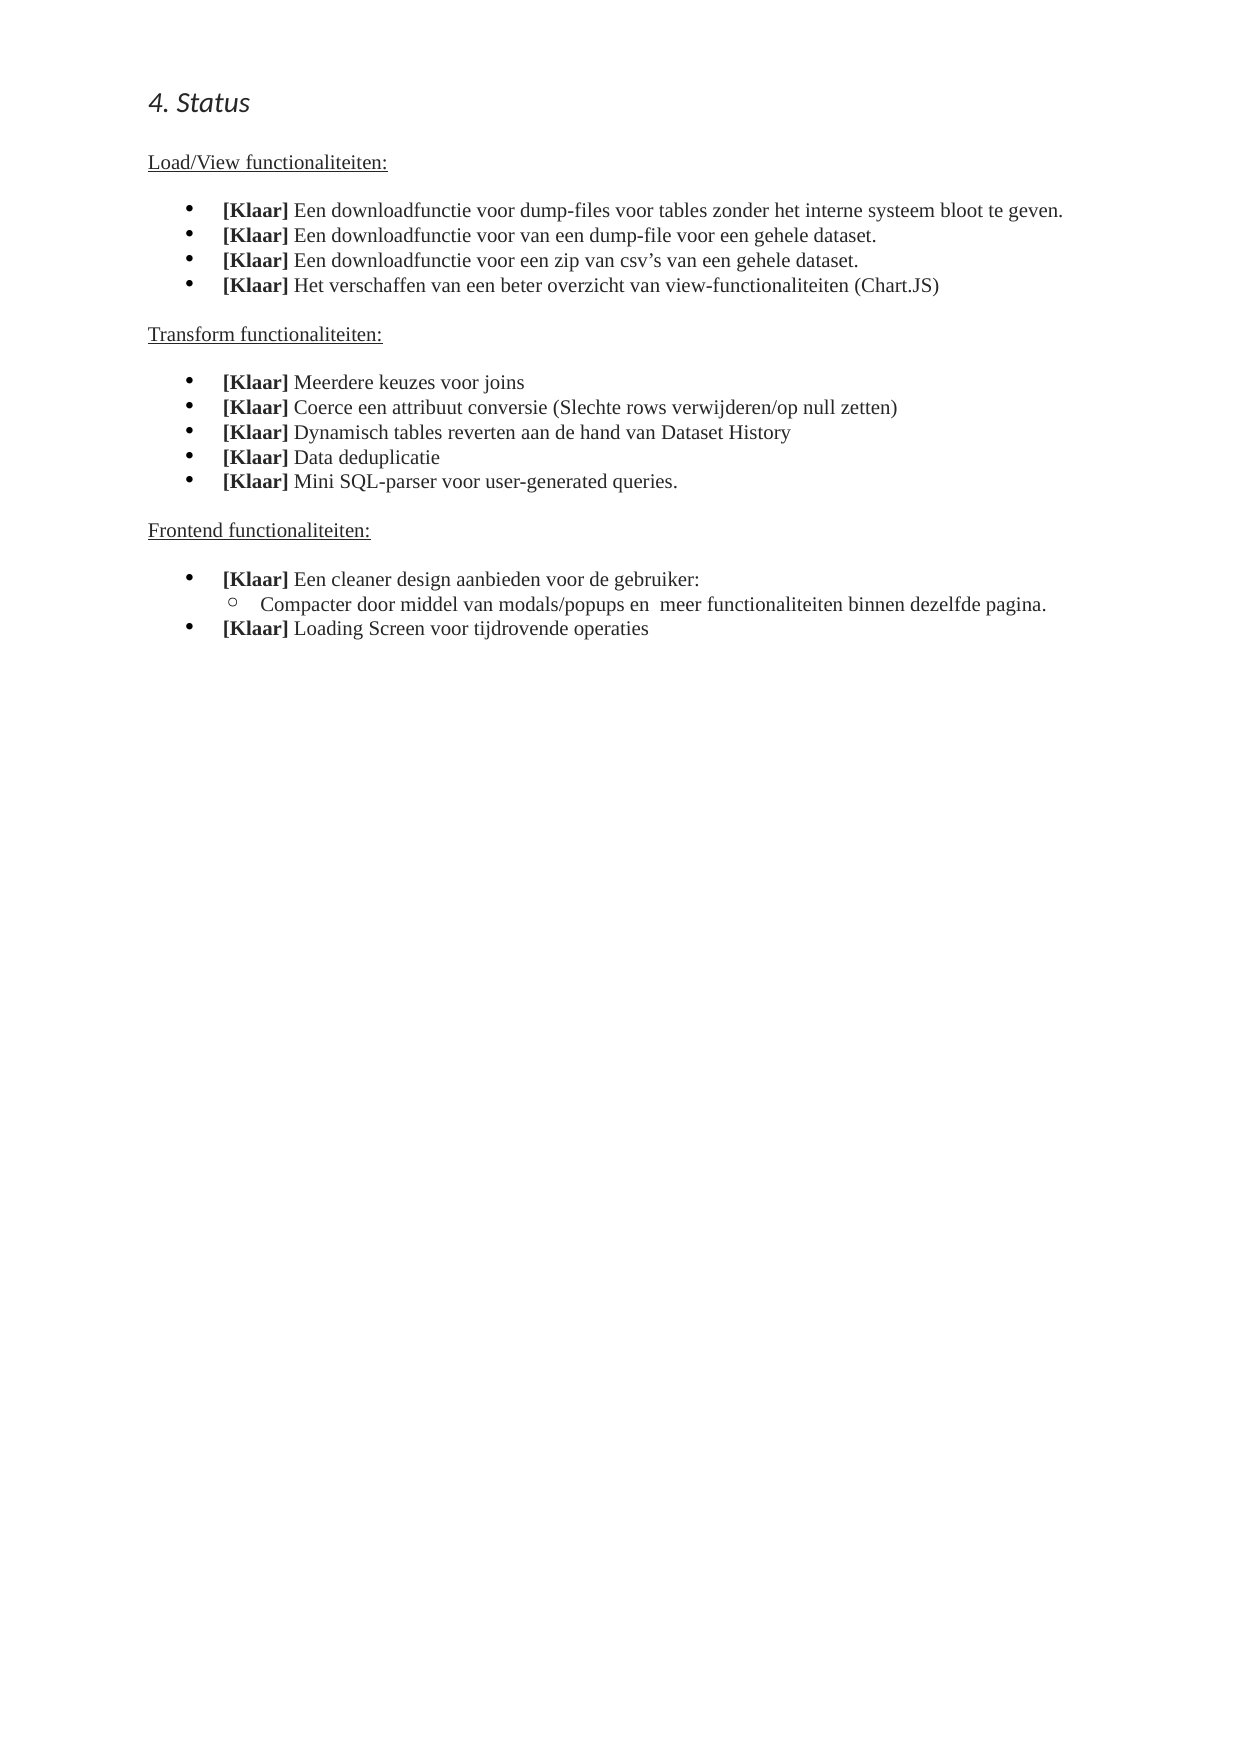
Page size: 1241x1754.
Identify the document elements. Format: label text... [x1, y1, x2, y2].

list [Klaar] Een downloadfunctie voor van een dump-file voor een gehele dataset. [185, 223, 1093, 248]
list [Klaar] Een downloadfunctie voor een zip van csv’s van een gehele dataset. [185, 248, 1093, 273]
list Compacter door middel van modals/popups en meer functionaliteiten binnen dezelfde pagina. [223, 591, 1093, 616]
text Load/View functionaliteiten: [148, 150, 1093, 174]
subtitle 4. Status [148, 84, 1093, 120]
list [Klaar] Coerce een attribuut conversie (Slechte rows verwijderen/op null zetten) [185, 395, 1093, 420]
list [Klaar] Het verschaffen van een beter overzicht van view-functionaliteiten (Chart.JS) [185, 273, 1093, 298]
list [Klaar] Dynamisch tables reverten aan de hand van Dataset History [185, 420, 1093, 444]
list [Klaar] Mini SQL-parser voor user-generated queries. [185, 469, 1093, 494]
list [Klaar] Een downloadfunctie voor dump-files voor tables zonder het interne systeem bloot te geven. [185, 198, 1093, 223]
text Transform functionaliteiten: [148, 322, 1093, 346]
list [Klaar] Meerdere keuzes voor joins [185, 370, 1093, 395]
list [Klaar] Data deduplicatie [185, 444, 1093, 469]
text Frontend functionaliteiten: [148, 518, 1093, 542]
list [Klaar] Loading Screen voor tijdrovende operaties [185, 616, 1093, 641]
list [Klaar] Een cleaner design aanbieden voor de gebruiker: [185, 567, 1093, 591]
